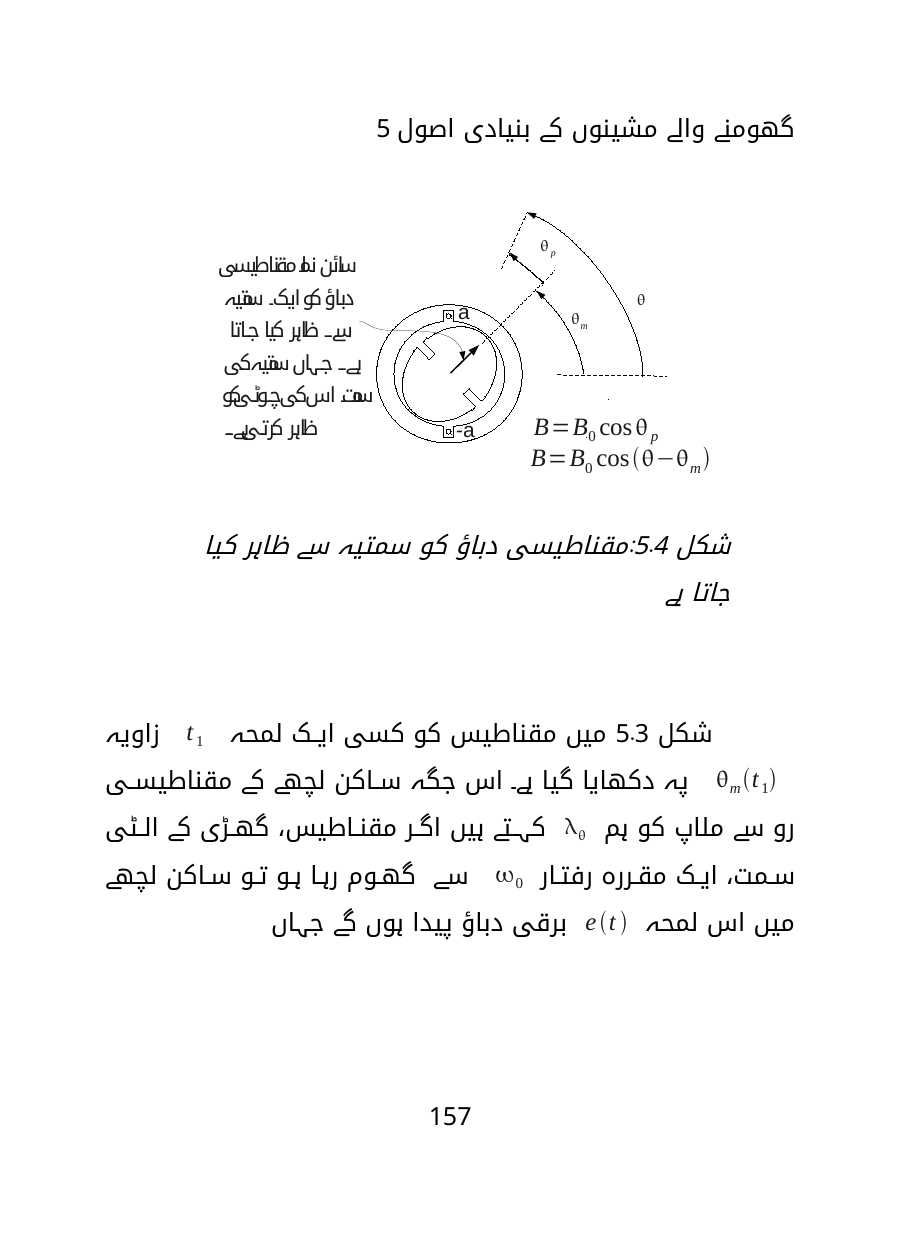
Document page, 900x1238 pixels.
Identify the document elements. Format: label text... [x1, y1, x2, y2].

text شکل 5.4:مقناطیسی دباؤ کو سمتیہ سے ظاہر کیا جاتا ہے [170, 195, 730, 617]
text شکل 5.3 میں مقناطیس کو کسی ایک لمحہ زاویہ پہ دکھایا گیا ہے۔ اس جگہ ساکن لچھے کے مقناطیسی رو سے ملاپ کو ہمکہتے ہیں اگر مقناطیس، گھڑی کے الٹی سمت، ایک مقررہ رفتار سے گھوم رہا ہو تو ساکن لچھے میں اس لمحہبرقی دباؤ پیدا ہوں گے جہاں [105, 710, 795, 947]
